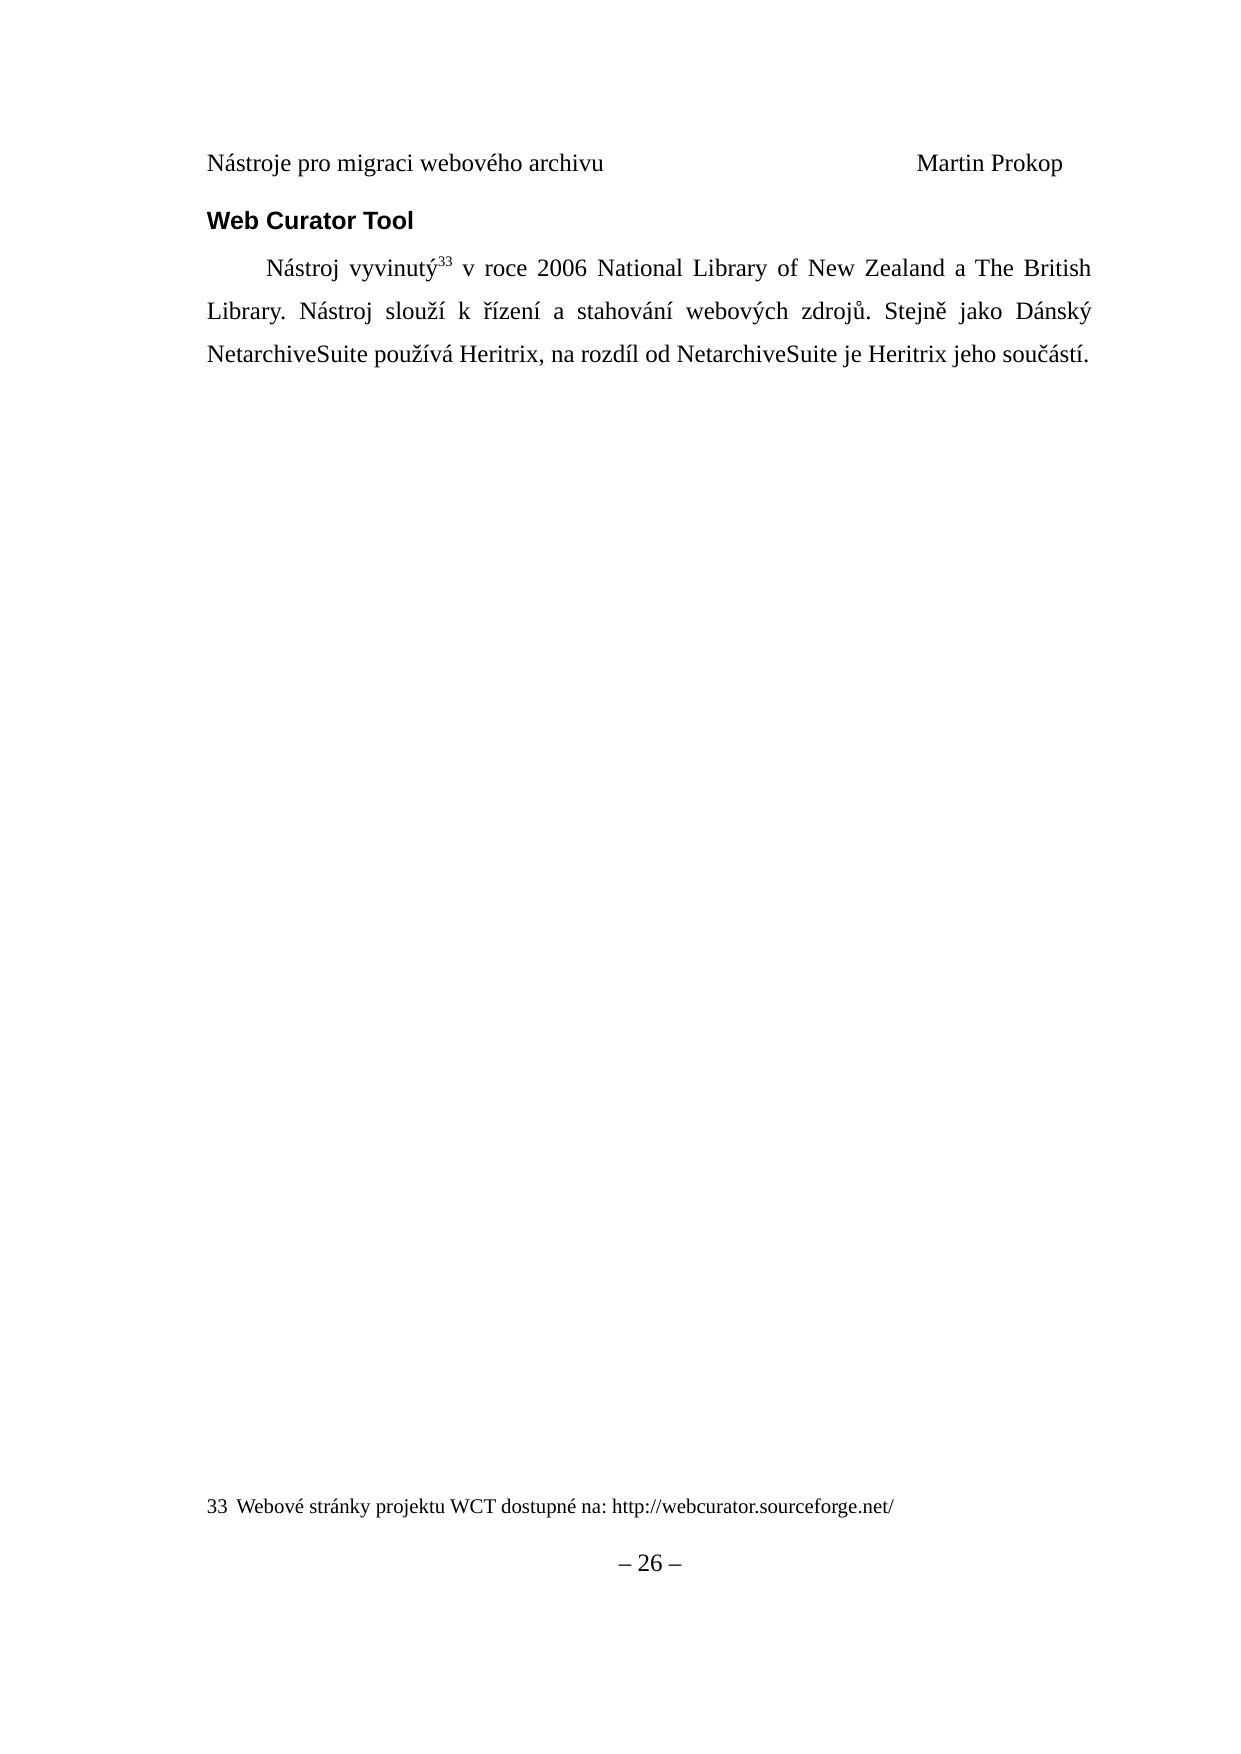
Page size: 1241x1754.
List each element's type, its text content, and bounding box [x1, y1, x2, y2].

text Nástroj vyvinutý v roce 2006 National Library of New Zealand a The British Library. Nástroj slouží k řízení a stahování webových zdrojů. Stejně jako Dánský NetarchiveSuite používá Heritrix, na rozdíl od NetarchiveSuite je Heritrix jeho součástí. [207, 253, 1093, 368]
text Webové stránky projektu WCT dostupné na: http://webcurator.sourceforge.net/ [207, 1494, 1093, 1518]
subtitle Web Curator Tool [207, 206, 1093, 234]
